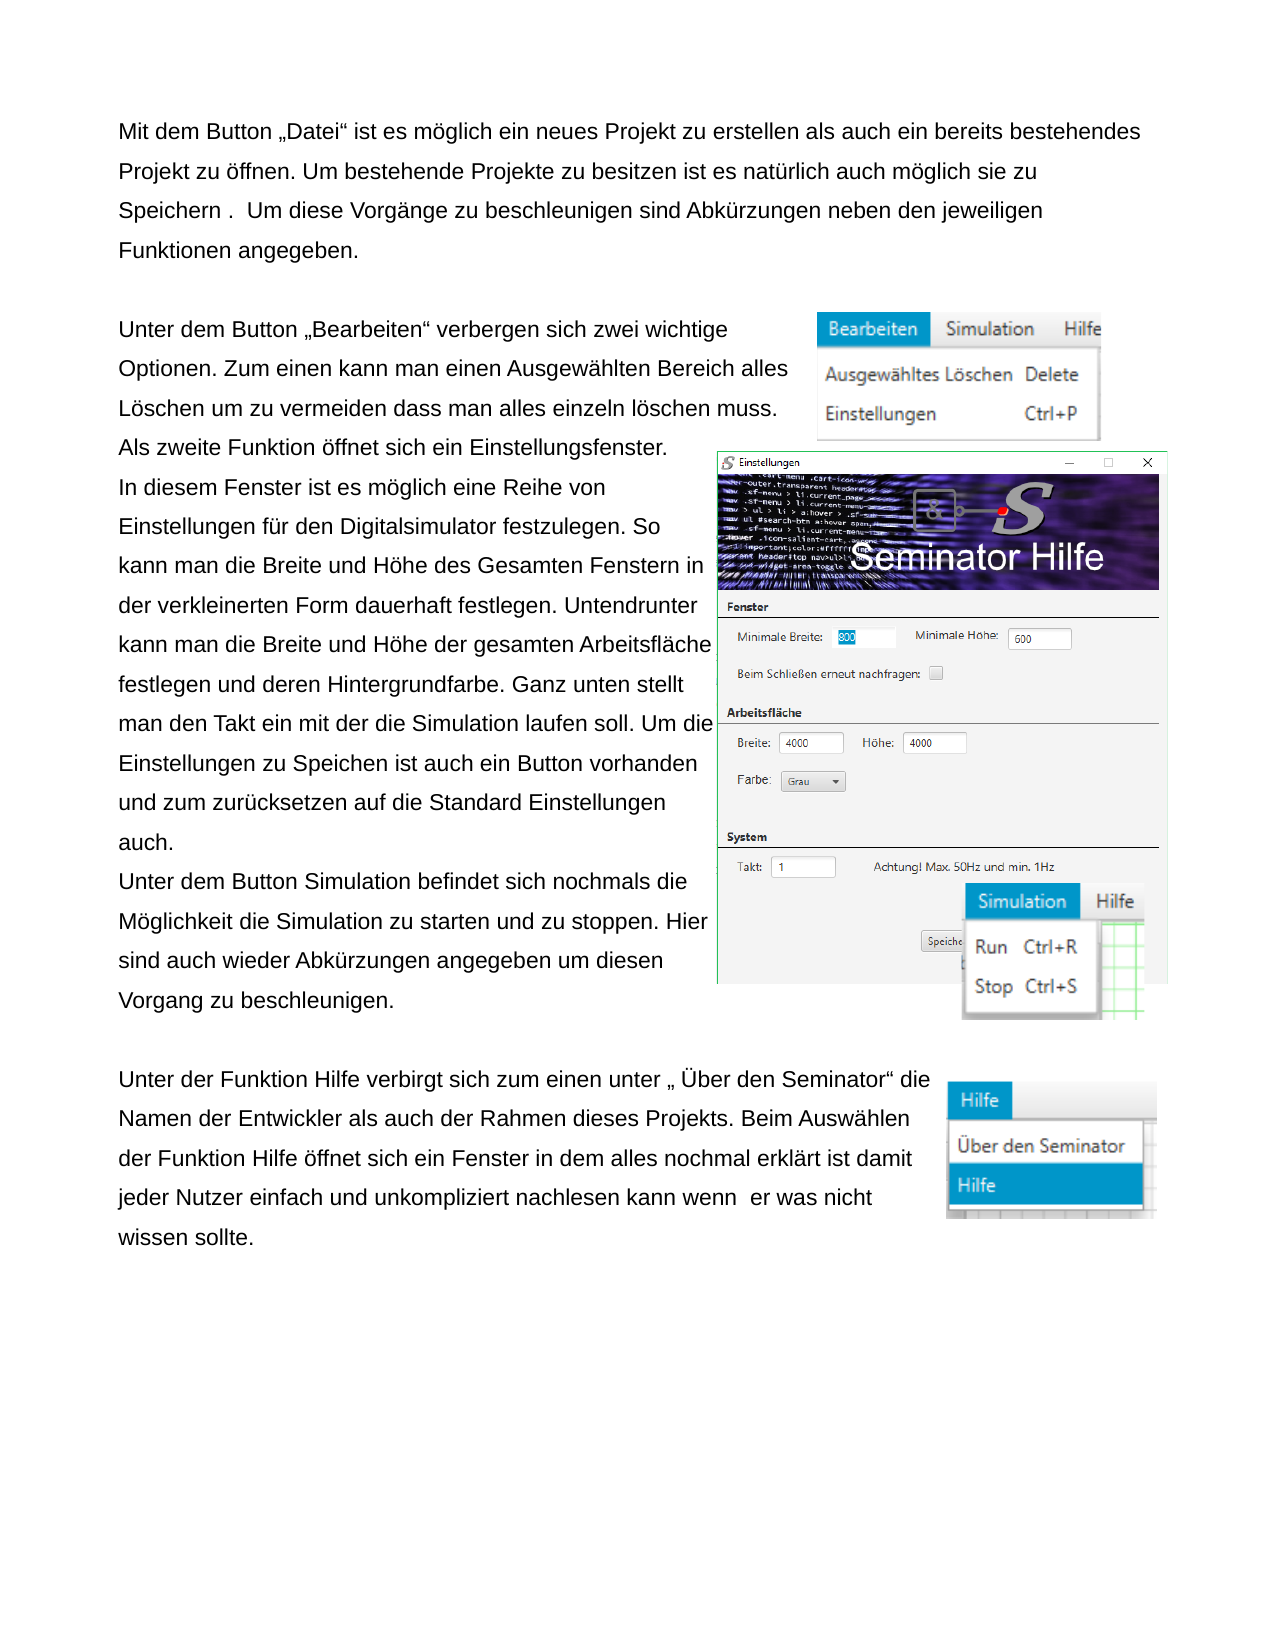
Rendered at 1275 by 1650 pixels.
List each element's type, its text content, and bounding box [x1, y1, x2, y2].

text [1102, 316, 1157, 421]
text Unter dem Button „Bearbeiten“ verbergen sich zwei wichtige Optionen. Zum einen kann man einen Ausgewählten Bereich alles Löschen um zu vermeiden dass man alles einzeln löschen muss. [118, 316, 817, 421]
text In diesem Fenster ist es möglich eine Reihe von Einstellungen für den Digitalsimulator festzulegen. So kann man die Breite und Höhe des Gesamten Fenstern in der verkleinerten Form dauerhaft festlegen. Untendrunter kann man die Breite und Höhe der gesamten Arbeitsfläche festlegen und deren Hintergrundfarbe. Ganz unten stellt man den Takt ein mit der die Simulation laufen soll. Um die Einstellungen zu Speichen ist auch ein Button vorhanden und zum zurücksetzen auf die Standard Einstellungen auch. [118, 473, 716, 855]
picture [892, 323, 897, 335]
picture [716, 451, 1168, 1020]
picture [830, 321, 848, 335]
picture [817, 312, 1102, 441]
text Unter dem Button Simulation befindet sich nochmals die Möglichkeit die Simulation zu starten und zu stoppen. Hier sind auch wieder Abkürzungen angegeben um diesen Vorgang zu beschleunigen. [118, 868, 961, 1013]
picture [851, 322, 889, 335]
text Als zweite Funktion öffnet sich ein Einstellungsfenster. [118, 434, 1157, 460]
text Unter der Funktion Hilfe verbirgt sich zum einen unter „ Über den Seminator“ die Namen der Entwickler als auch der Rahmen dieses Projekts. Beim Auswählen der Funktion Hilfe öffnet sich ein Fenster in dem alles nochmal erklärt ist damit jeder Nutzer einfach und unkompliziert nachlesen kann wenn er was nicht wissen sollte. [118, 1066, 1157, 1250]
text Mit dem Button „Datei“ ist es möglich ein neues Projekt zu erstellen als auch ein bereits bestehendes Projekt zu öffnen. Um bestehende Projekte zu besitzen ist es natürlich auch möglich sie zu Speichern . Um diese Vorgänge zu beschleunigen sind Abkürzungen neben den jeweiligen Funktionen angegeben. [118, 118, 1157, 263]
picture [909, 326, 917, 335]
picture [946, 1074, 1157, 1219]
picture [898, 326, 906, 335]
